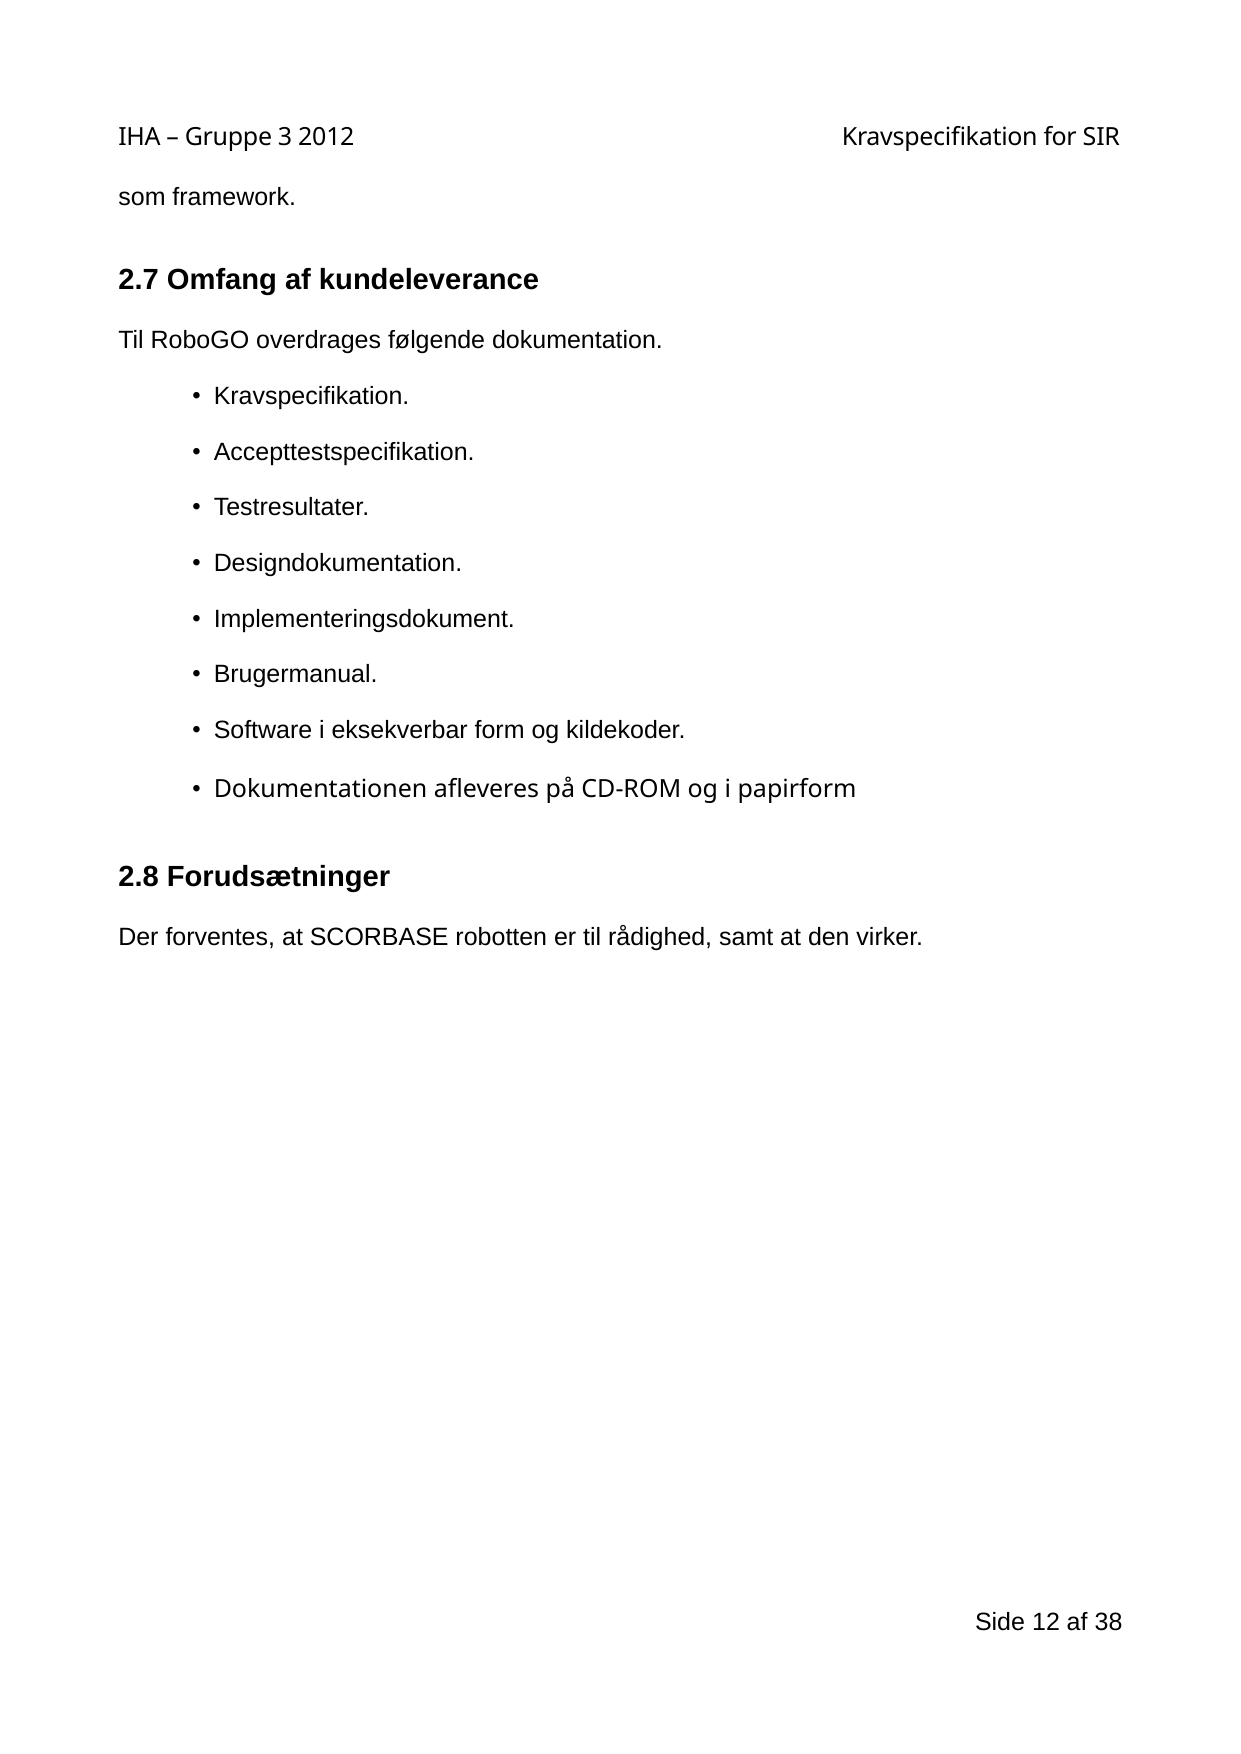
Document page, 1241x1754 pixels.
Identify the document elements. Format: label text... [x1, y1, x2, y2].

text • Dokumentationen afleveres på CD-ROM og i papirform [118, 771, 1122, 805]
text • Kravspecifikation. [118, 381, 1122, 409]
text Der forventes, at SCORBASE robotten er til rådighed, samt at den virker. [118, 922, 1122, 951]
text som framework. [118, 182, 1122, 210]
text • Testresultater. [118, 492, 1122, 521]
text • Designdokumentation. [118, 548, 1122, 577]
subtitle 2.7 Omfang af kundeleverance [118, 262, 1122, 296]
text • Implementeringsdokument. [118, 604, 1122, 632]
text • Accepttestspecifikation. [118, 436, 1122, 465]
text • Software i eksekverbar form og kildekoder. [118, 715, 1122, 744]
subtitle 2.8 Forudsætninger [118, 859, 1122, 893]
text • Brugermanual. [118, 659, 1122, 688]
text Til RoboGO overdrages følgende dokumentation. [118, 325, 1122, 354]
